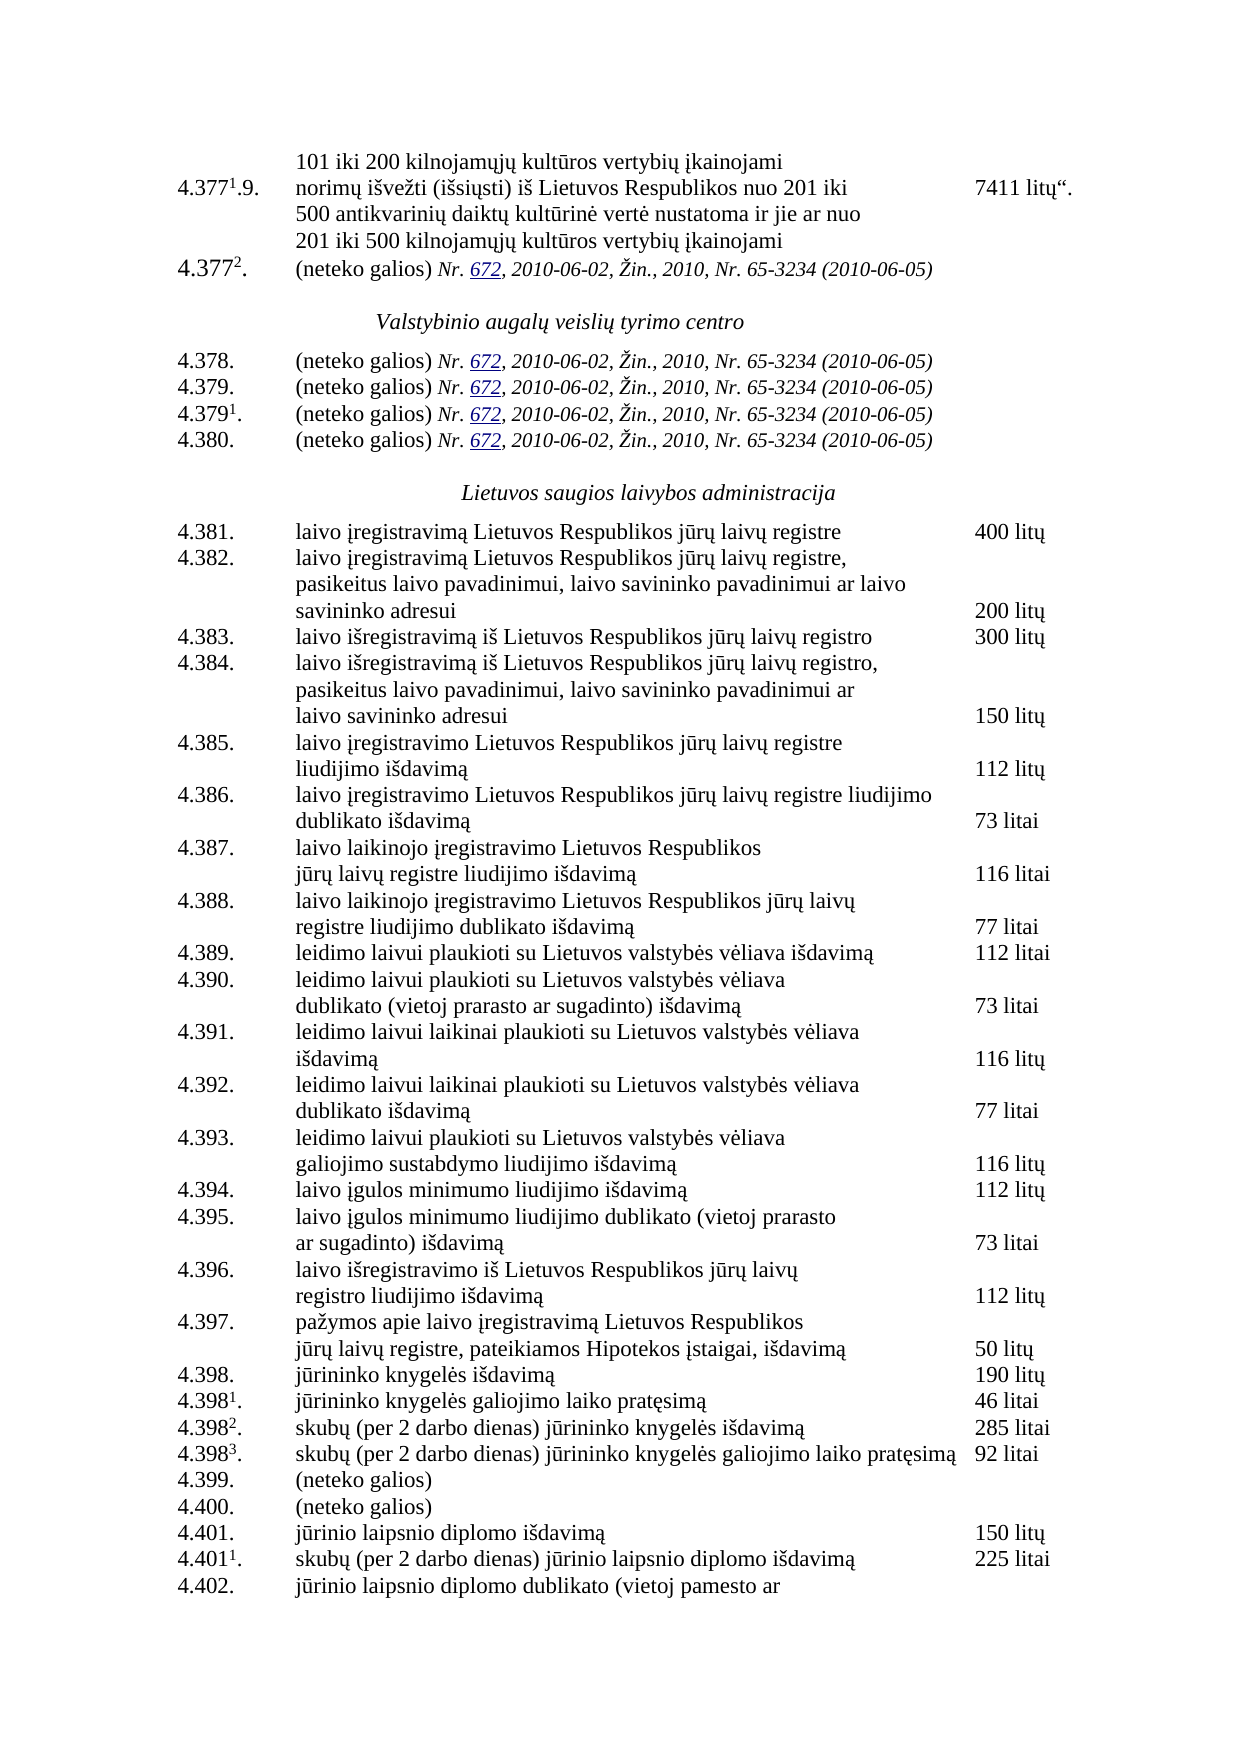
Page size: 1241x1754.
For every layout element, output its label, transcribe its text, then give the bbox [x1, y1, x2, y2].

text 4.3982. skubų (per 2 darbo dienas) jūrininko knygelės išdavimą 285 litai [177, 1414, 1122, 1440]
text 4.3981. jūrininko knygelės galiojimo laiko pratęsimą 46 litai [177, 1387, 1122, 1414]
text 4.401. jūrinio laipsnio diplomo išdavimą 150 litų [177, 1519, 1122, 1546]
text 4.389. leidimo laivui plaukioti su Lietuvos valstybės vėliava išdavimą 112 litai [177, 939, 1122, 966]
text dublikato išdavimą 73 litai [177, 808, 1122, 834]
text 4.384. laivo išregistravimą iš Lietuvos Respublikos jūrų laivų registro, [177, 649, 1122, 676]
text 4.399. (neteko galios) [177, 1466, 1122, 1493]
text 4.395. laivo įgulos minimumo liudijimo dublikato (vietoj prarasto [177, 1203, 1122, 1229]
text 4.396. laivo išregistravimo iš Lietuvos Respublikos jūrų laivų [177, 1256, 1122, 1282]
text dublikato (vietoj prarasto ar sugadinto) išdavimą 73 litai [177, 992, 1122, 1018]
text 4.387. laivo laikinojo įregistravimo Lietuvos Respublikos [177, 834, 1122, 860]
text 500 antikvarinių daiktų kultūrinė vertė nustatoma ir jie ar nuo [177, 200, 1122, 227]
text pasikeitus laivo pavadinimui, laivo savininko pavadinimui ar laivo [177, 570, 1122, 597]
text 4.400. (neteko galios) [177, 1493, 1122, 1519]
text 4.393. leidimo laivui plaukioti su Lietuvos valstybės vėliava [177, 1124, 1122, 1150]
text 201 iki 500 kilnojamųjų kultūros vertybių įkainojami [177, 227, 1122, 253]
text laivo savininko adresui 150 litų [177, 702, 1122, 728]
text 4.398. jūrininko knygelės išdavimą 190 litų [177, 1361, 1122, 1387]
text 4.386. laivo įregistravimo Lietuvos Respublikos jūrų laivų registre liudijimo [177, 781, 1122, 808]
text ar sugadinto) išdavimą 73 litai [177, 1229, 1122, 1256]
text Lietuvos saugios laivybos administracija [177, 479, 1122, 505]
text 4.397. pažymos apie laivo įregistravimą Lietuvos Respublikos [177, 1308, 1122, 1335]
text jūrų laivų registre liudijimo išdavimą 116 litai [177, 860, 1122, 887]
text 4.379. (neteko galios) Nr. 672, 2010-06-02, Žin., 2010, Nr. 65-3234 (2010-06-05) [177, 373, 945, 400]
text liudijimo išdavimą 112 litų [177, 755, 1122, 781]
text dublikato išdavimą 77 litai [177, 1097, 1122, 1124]
text 101 iki 200 kilnojamųjų kultūros vertybių įkainojami [177, 148, 1122, 174]
text 4.381. laivo įregistravimą Lietuvos Respublikos jūrų laivų registre 400 litų [177, 518, 1122, 544]
text Valstybinio augalų veislių tyrimo centro [177, 308, 945, 334]
text 4.394. laivo įgulos minimumo liudijimo išdavimą 112 litų [177, 1177, 1122, 1203]
text savininko adresui 200 litų [177, 597, 1122, 623]
text 4.382. laivo įregistravimą Lietuvos Respublikos jūrų laivų registre, [177, 544, 1122, 570]
text registro liudijimo išdavimą 112 litų [177, 1282, 1122, 1308]
text 4.3772. (neteko galios) Nr. 672, 2010-06-02, Žin., 2010, Nr. 65-3234 (2010-06-05) [177, 253, 945, 282]
text galiojimo sustabdymo liudijimo išdavimą 116 litų [177, 1150, 1122, 1177]
text 4.385. laivo įregistravimo Lietuvos Respublikos jūrų laivų registre [177, 728, 1122, 755]
text 4.391. leidimo laivui laikinai plaukioti su Lietuvos valstybės vėliava [177, 1018, 1122, 1045]
text 4.390. leidimo laivui plaukioti su Lietuvos valstybės vėliava [177, 966, 1122, 992]
text 4.3983. skubų (per 2 darbo dienas) jūrininko knygelės galiojimo laiko pratęsimą 92 litai [177, 1440, 1122, 1466]
text registre liudijimo dublikato išdavimą 77 litai [177, 913, 1122, 939]
text jūrų laivų registre, pateikiamos Hipotekos įstaigai, išdavimą 50 litų [177, 1335, 1122, 1361]
text pasikeitus laivo pavadinimui, laivo savininko pavadinimui ar [177, 676, 1122, 702]
text 4.4011. skubų (per 2 darbo dienas) jūrinio laipsnio diplomo išdavimą 225 litai [177, 1546, 1122, 1572]
text išdavimą 116 litų [177, 1045, 1122, 1071]
text 4.383. laivo išregistravimą iš Lietuvos Respublikos jūrų laivų registro 300 litų [177, 623, 1122, 649]
text 4.392. leidimo laivui laikinai plaukioti su Lietuvos valstybės vėliava [177, 1071, 1122, 1097]
text 4.3791. (neteko galios) Nr. 672, 2010-06-02, Žin., 2010, Nr. 65-3234 (2010-06-05) [177, 400, 945, 426]
text 4.380. (neteko galios) Nr. 672, 2010-06-02, Žin., 2010, Nr. 65-3234 (2010-06-05) [177, 426, 1122, 452]
text 4.388. laivo laikinojo įregistravimo Lietuvos Respublikos jūrų laivų [177, 887, 1122, 913]
text 4.3771.9. norimų išvežti (išsiųsti) iš Lietuvos Respublikos nuo 201 iki 7411 litų“. [177, 174, 1122, 200]
text 4.378. (neteko galios) Nr. 672, 2010-06-02, Žin., 2010, Nr. 65-3234 (2010-06-05) [177, 347, 945, 373]
text 4.402. jūrinio laipsnio diplomo dublikato (vietoj pamesto ar [177, 1572, 1122, 1598]
